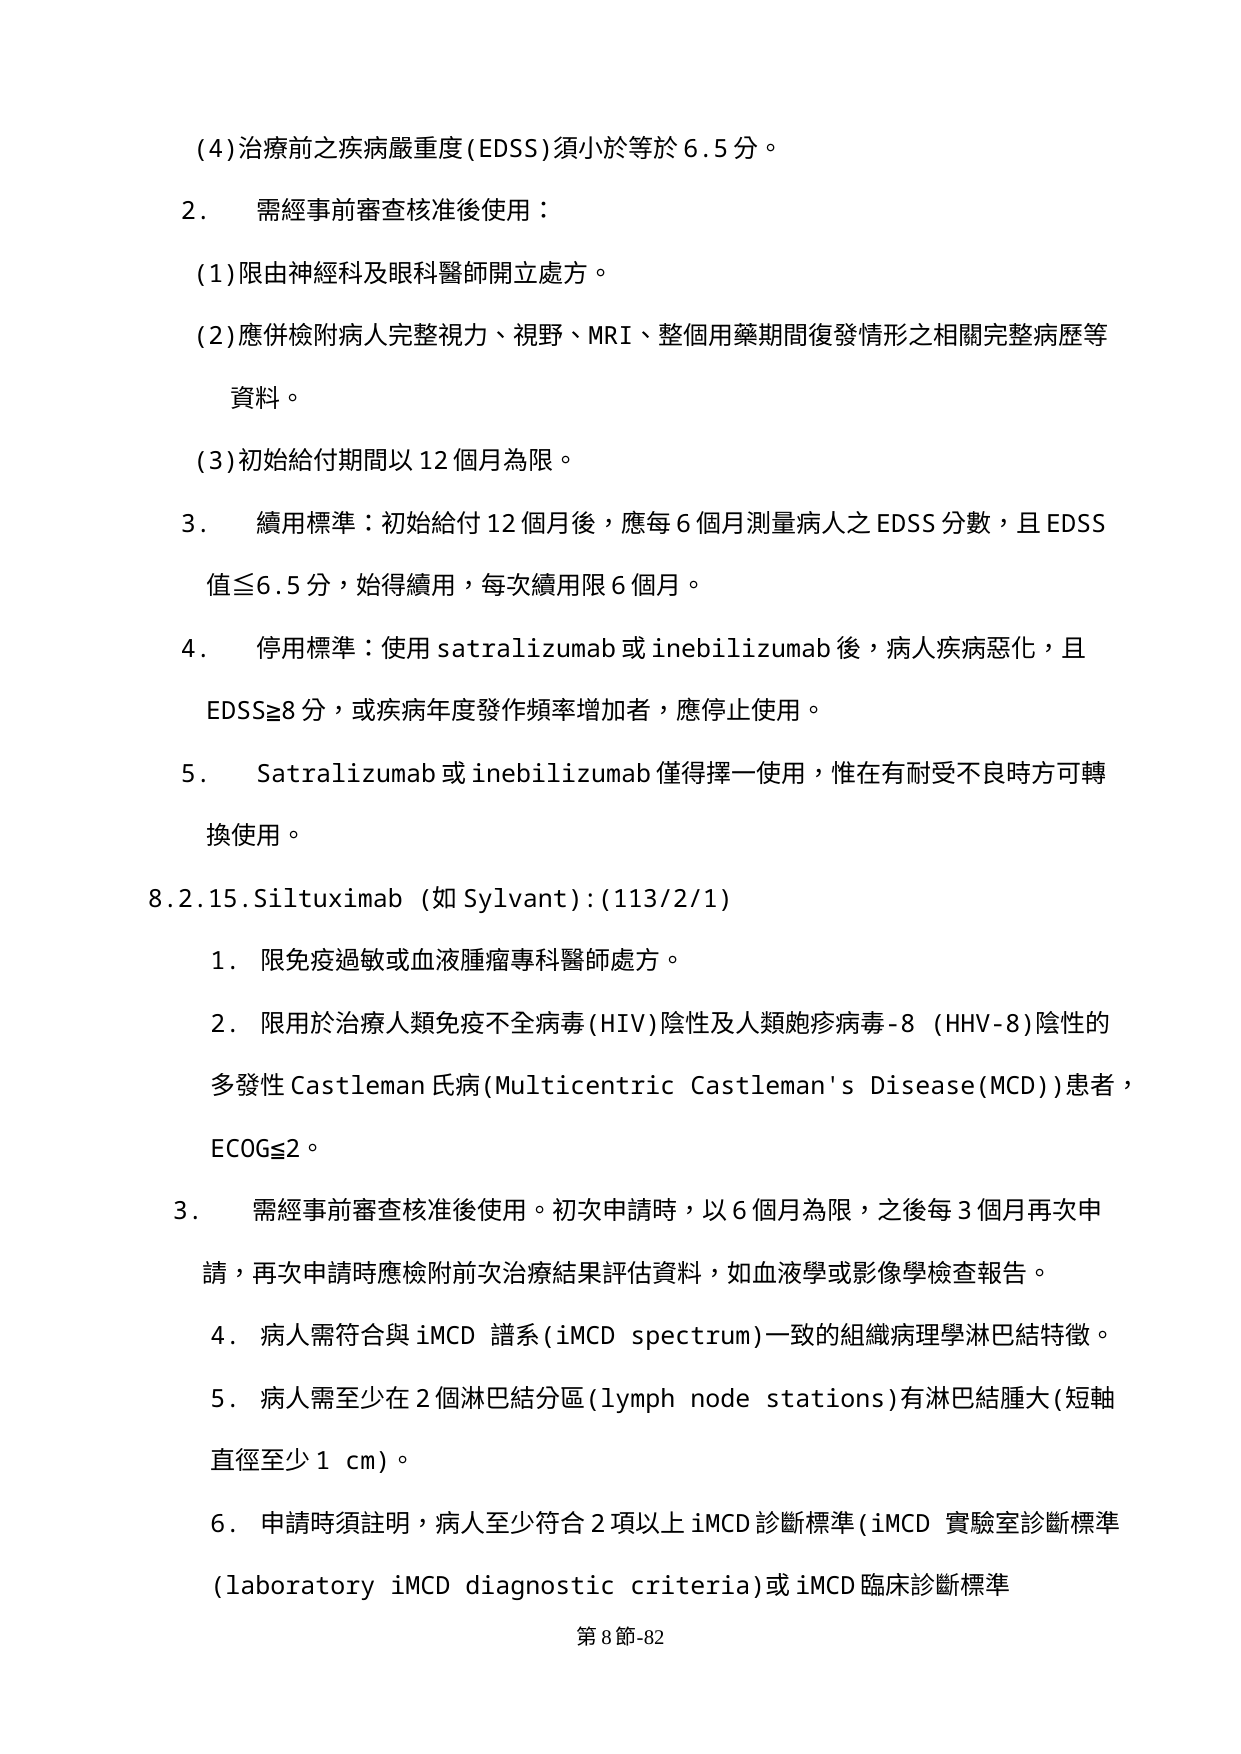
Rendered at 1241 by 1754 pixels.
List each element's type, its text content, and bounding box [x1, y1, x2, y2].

text 3. 續用標準：初始給付12個月後，應每6個月測量病人之EDSS分數，且EDSS值≦6.5分，始得續用，每次續用限6個月。 [181, 479, 1122, 604]
list 限免疫過敏或血液腫瘤專科醫師處方。 [210, 917, 1122, 979]
list 病人需至少在2個淋巴結分區(lymph node stations)有淋巴結腫大(短軸直徑至少1 cm)。 [210, 1354, 1122, 1479]
text (1)限由神經科及眼科醫師開立處方。 [193, 229, 1122, 292]
text 4. 停用標準：使用satralizumab或inebilizumab後，病人疾病惡化，且EDSS≧8分，或疾病年度發作頻率增加者，應停止使用。 [181, 604, 1122, 729]
text 5. Satralizumab或inebilizumab僅得擇一使用，惟在有耐受不良時方可轉換使用。 [181, 729, 1122, 854]
list 需經事前審查核准後使用。初次申請時，以6個月為限，之後每3個月再次申請，再次申請時應檢附前次治療結果評估資料，如血液學或影像學檢查報告。 [173, 1167, 1122, 1292]
text 2. 需經事前審查核准後使用： [181, 167, 1122, 229]
text (4)治療前之疾病嚴重度(EDSS)須小於等於6.5分。 [193, 104, 1122, 167]
text 8.2.15.Siltuximab (如Sylvant):(113/2/1) [148, 854, 1122, 917]
text (2)應併檢附病人完整視力、視野、MRI、整個用藥期間復發情形之相關完整病歷等資料。 [193, 292, 1122, 417]
text (3)初始給付期間以12個月為限。 [193, 417, 1122, 479]
list 申請時須註明，病人至少符合2項以上iMCD診斷標準(iMCD 實驗室診斷標準(laboratory iMCD diagnostic criteria)或iMCD臨床診斷標準 [210, 1479, 1122, 1604]
list 病人需符合與iMCD 譜系(iMCD spectrum)一致的組織病理學淋巴結特徵。 [210, 1292, 1122, 1354]
list 限用於治療人類免疫不全病毒(HIV)陰性及人類皰疹病毒-8 (HHV-8)陰性的多發性Castleman氏病(Multicentric Castleman's Disease(MCD))患者，ECOG≦2。 [210, 979, 1122, 1167]
